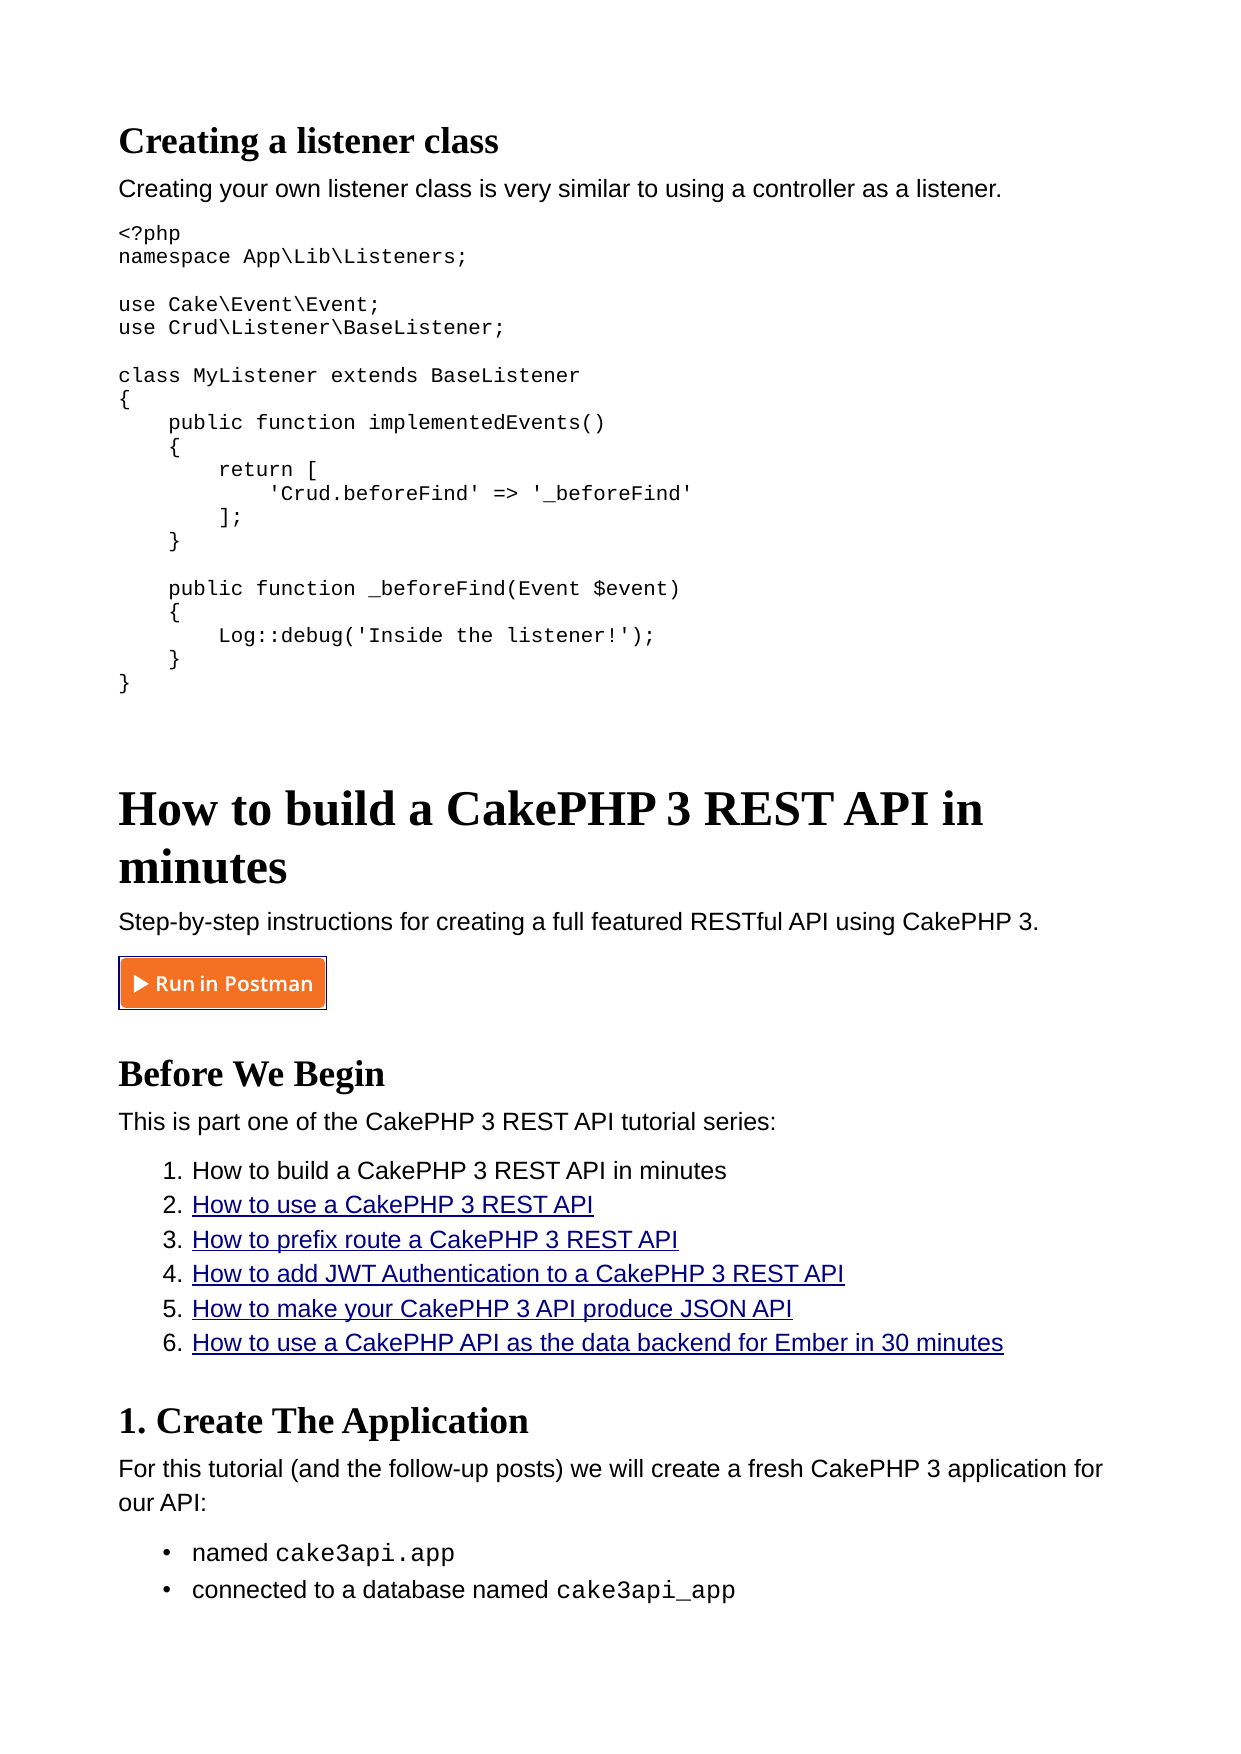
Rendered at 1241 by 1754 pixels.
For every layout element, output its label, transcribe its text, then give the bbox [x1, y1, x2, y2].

text return [ [118, 459, 1122, 483]
subtitle 1. Create The Application [118, 1398, 1122, 1441]
text Log::debug('Inside the listener!'); [118, 625, 1122, 648]
text <?php [118, 223, 1122, 246]
text { [118, 436, 1122, 459]
list How to add JWT Authentication to a CakePHP 3 REST API [162, 1259, 1122, 1288]
subtitle Creating a listener class [118, 118, 1122, 161]
text public function _beforeFind(Event $event) [118, 577, 1122, 601]
list How to prefix route a CakePHP 3 REST API [162, 1225, 1122, 1254]
text namespace App\Lib\Listeners; [118, 246, 1122, 270]
text use Crud\Listener\BaseListener; [118, 317, 1122, 341]
subtitle How to build a CakePHP 3 REST API in minutes [118, 779, 1122, 894]
text Creating your own listener class is very similar to using a controller as a listener. [118, 174, 1122, 202]
list How to use a CakePHP 3 REST API [162, 1191, 1122, 1219]
text } [118, 672, 1122, 696]
text public function implementedEvents() [118, 412, 1122, 436]
text For this tutorial (and the follow-up posts) we will create a fresh CakePHP 3 application for our API: [118, 1454, 1122, 1517]
text use Cake\Event\Event; [118, 294, 1122, 317]
list named cake3api.app [162, 1537, 1122, 1568]
list How to make your CakePHP 3 API produce JSON API [162, 1294, 1122, 1323]
list How to use a CakePHP API as the data backend for Ember in 30 minutes [162, 1328, 1122, 1357]
list connected to a database named cake3api_app [162, 1574, 1122, 1606]
list How to build a CakePHP 3 REST API in minutes [162, 1156, 1122, 1185]
text class MyListener extends BaseListener [118, 365, 1122, 388]
text 'Crud.beforeFind' => '_beforeFind' [118, 483, 1122, 507]
text Step-by-step instructions for creating a full featured RESTful API using CakePHP 3. [118, 906, 1122, 935]
text { [118, 601, 1122, 625]
text } [118, 530, 1122, 554]
text This is part one of the CakePHP 3 REST API tutorial series: [118, 1107, 1122, 1136]
text } [118, 648, 1122, 672]
subtitle Before We Begin [118, 1051, 1122, 1094]
text { [118, 388, 1122, 412]
text ]; [118, 507, 1122, 530]
